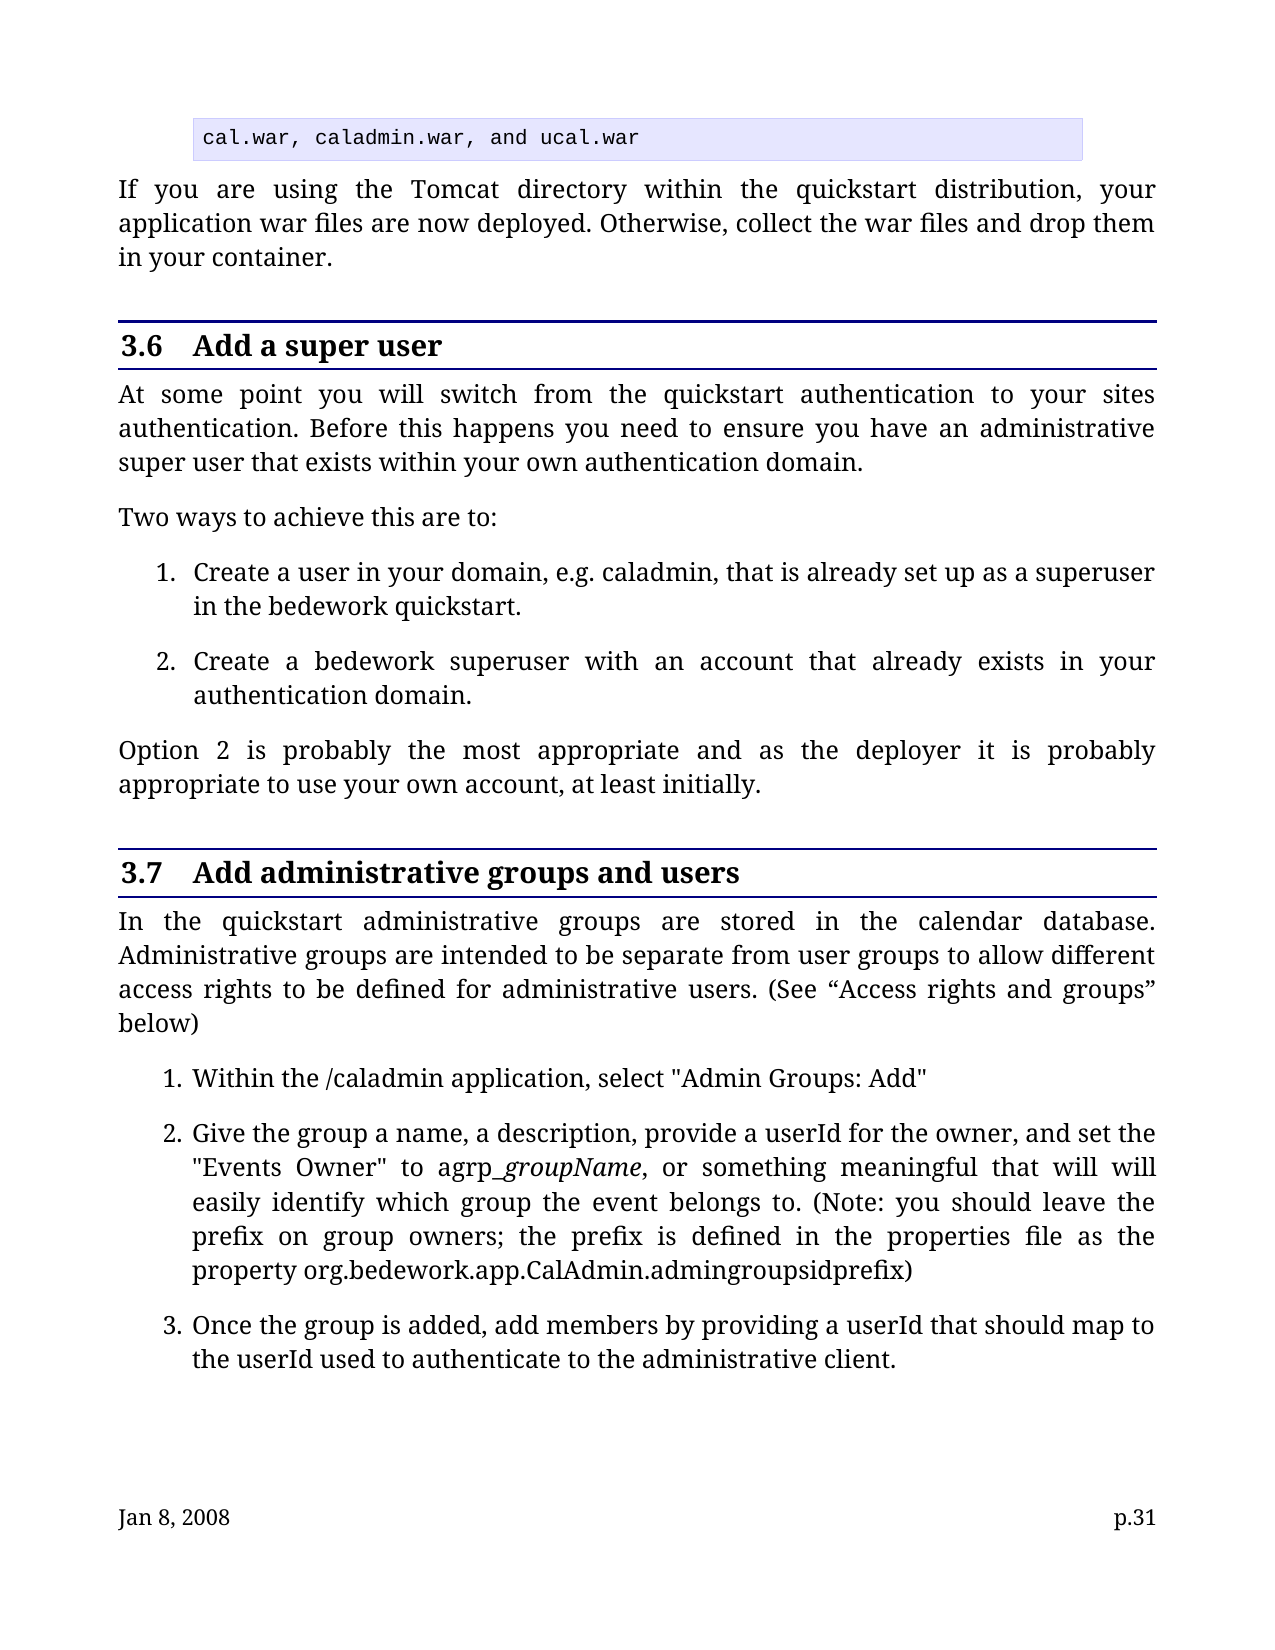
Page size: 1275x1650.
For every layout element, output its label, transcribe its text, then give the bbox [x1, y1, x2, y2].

list Once the group is added, add members by providing a userId that should map to the userId used to authenticate to the administrative client. [162, 1307, 1157, 1376]
subtitle Add a super user [118, 323, 1157, 368]
text If you are using the Tomcat directory within the quickstart distribution, your application war files are now deployed. Otherwise, collect the war files and drop them in your container. [118, 172, 1157, 274]
text In the quickstart administrative groups are stored in the calendar database. Administrative groups are intended to be separate from user groups to allow different access rights to be defined for administrative users. (See “Access rights and groups” below) [118, 904, 1157, 1040]
text At some point you will switch from the quickstart authentication to your sites authentication. Before this happens you need to ensure you have an administrative super user that exists within your own authentication domain. [118, 376, 1157, 478]
text Option 2 is probably the most appropriate and as the deployer it is probably appropriate to use your own account, at least initially. [118, 733, 1157, 801]
subtitle Add administrative groups and users [118, 850, 1157, 896]
text Two ways to achieve this are to: [118, 499, 1157, 534]
list Within the /caladmin application, select "Admin Groups: Add" [162, 1061, 1157, 1095]
text cal.war, caladmin.war, and ucal.war [194, 119, 1082, 160]
list Create a user in your domain, e.g. caladmin, that is already set up as a superuser in the bedework quickstart. [156, 555, 1157, 623]
list Give the group a name, a description, provide a userId for the owner, and set the "Events Owner" to agrp_groupName, or something meaningful that will will easily identify which group the event belongs to. (Note: you should leave the prefix on group owners; the prefix is defined in the properties file as the property org.bedework.app.CalAdmin.admingroupsidprefix) [162, 1116, 1157, 1286]
list Create a bedework superuser with an account that already exists in your authentication domain. [156, 644, 1157, 712]
